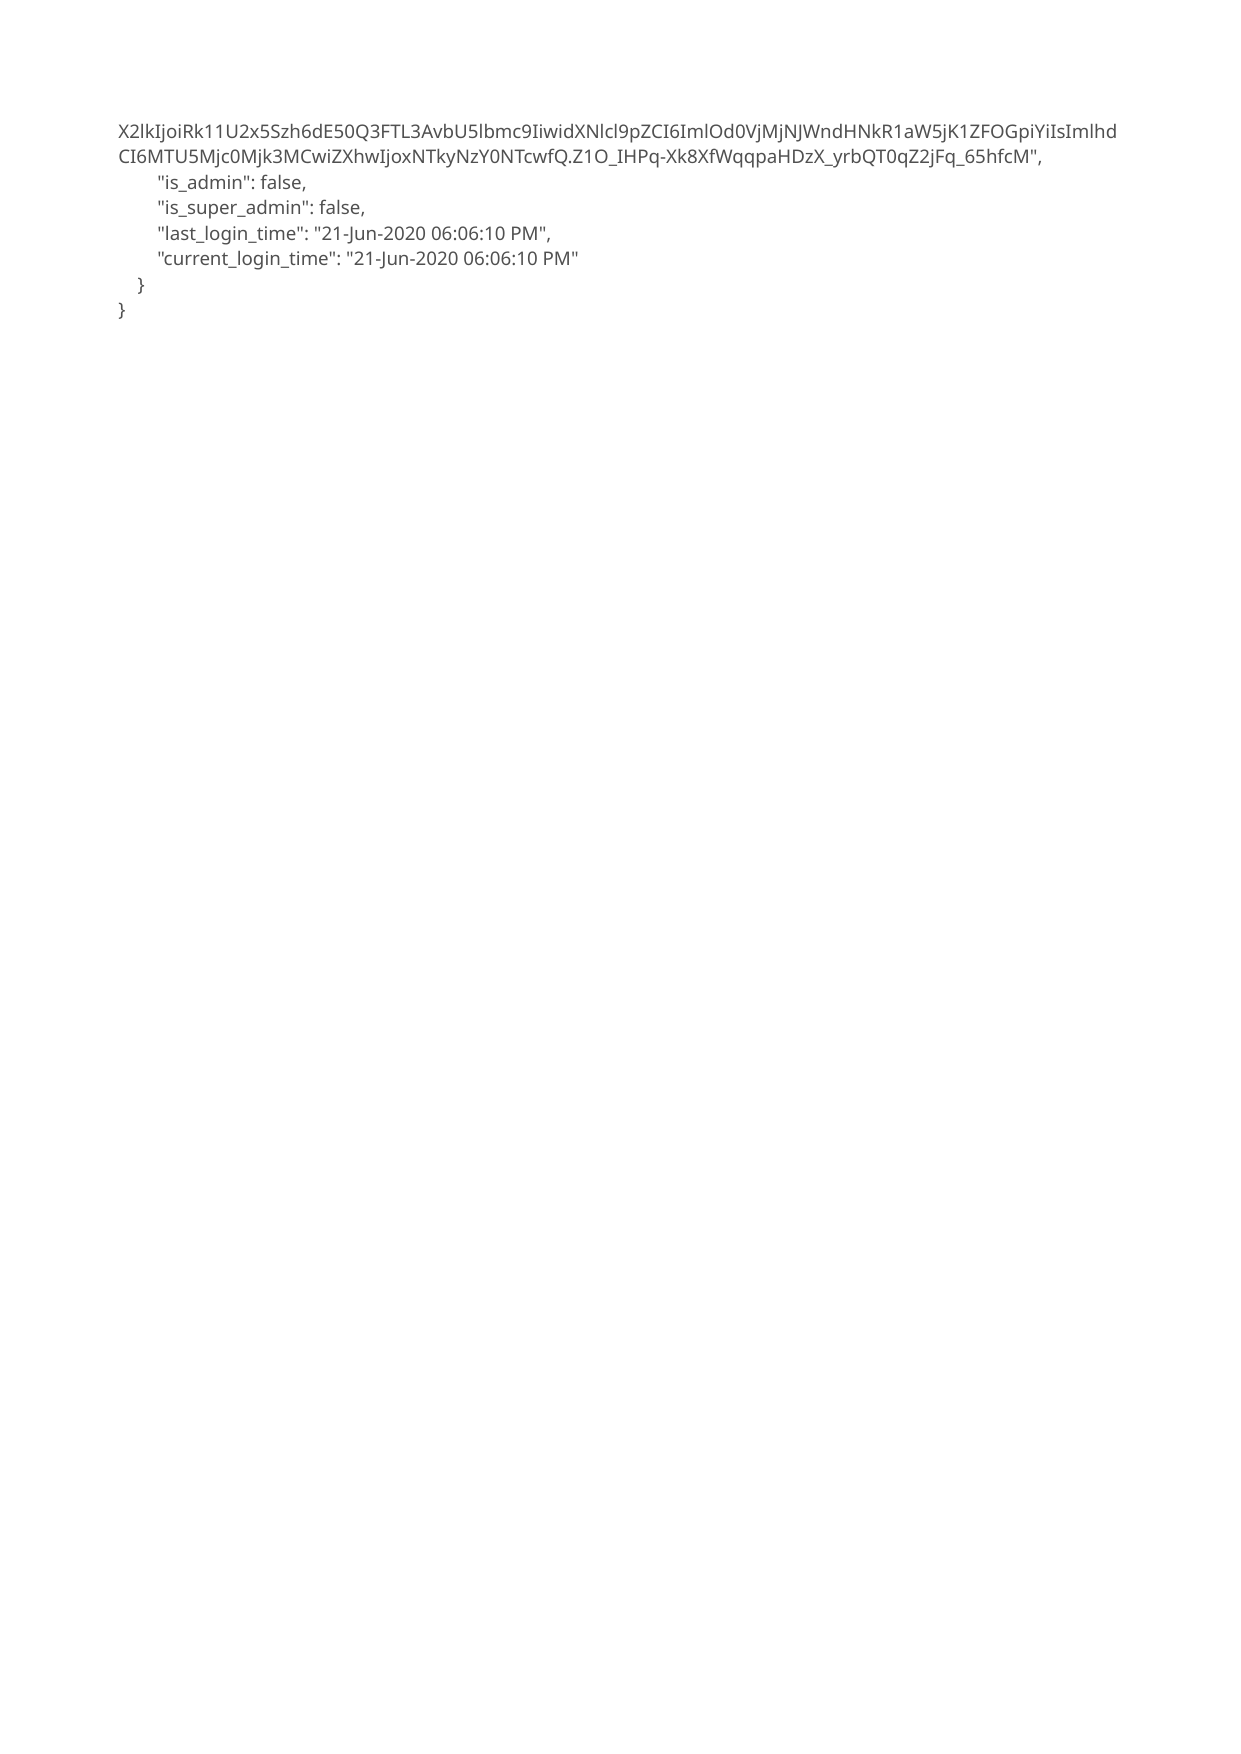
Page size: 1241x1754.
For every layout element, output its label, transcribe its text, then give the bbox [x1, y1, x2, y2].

text } [118, 271, 1122, 297]
text "is_super_admin": false, [118, 195, 1122, 220]
text "last_login_time": "21-Jun-2020 06:06:10 PM", [118, 220, 1122, 246]
text X2lkIjoiRk11U2x5Szh6dE50Q3FTL3AvbU5lbmc9IiwidXNlcl9pZCI6ImlOd0VjMjNJWndHNkR1aW5jK1ZFOGpiYiIsImlhdCI6MTU5Mjc0Mjk3MCwiZXhwIjoxNTkyNzY0NTcwfQ.Z1O_IHPq-Xk8XfWqqpaHDzX_yrbQT0qZ2jFq_65hfcM", [118, 118, 1122, 169]
text "current_login_time": "21-Jun-2020 06:06:10 PM" [118, 246, 1122, 271]
text } [118, 297, 1122, 322]
text "is_admin": false, [118, 169, 1122, 195]
